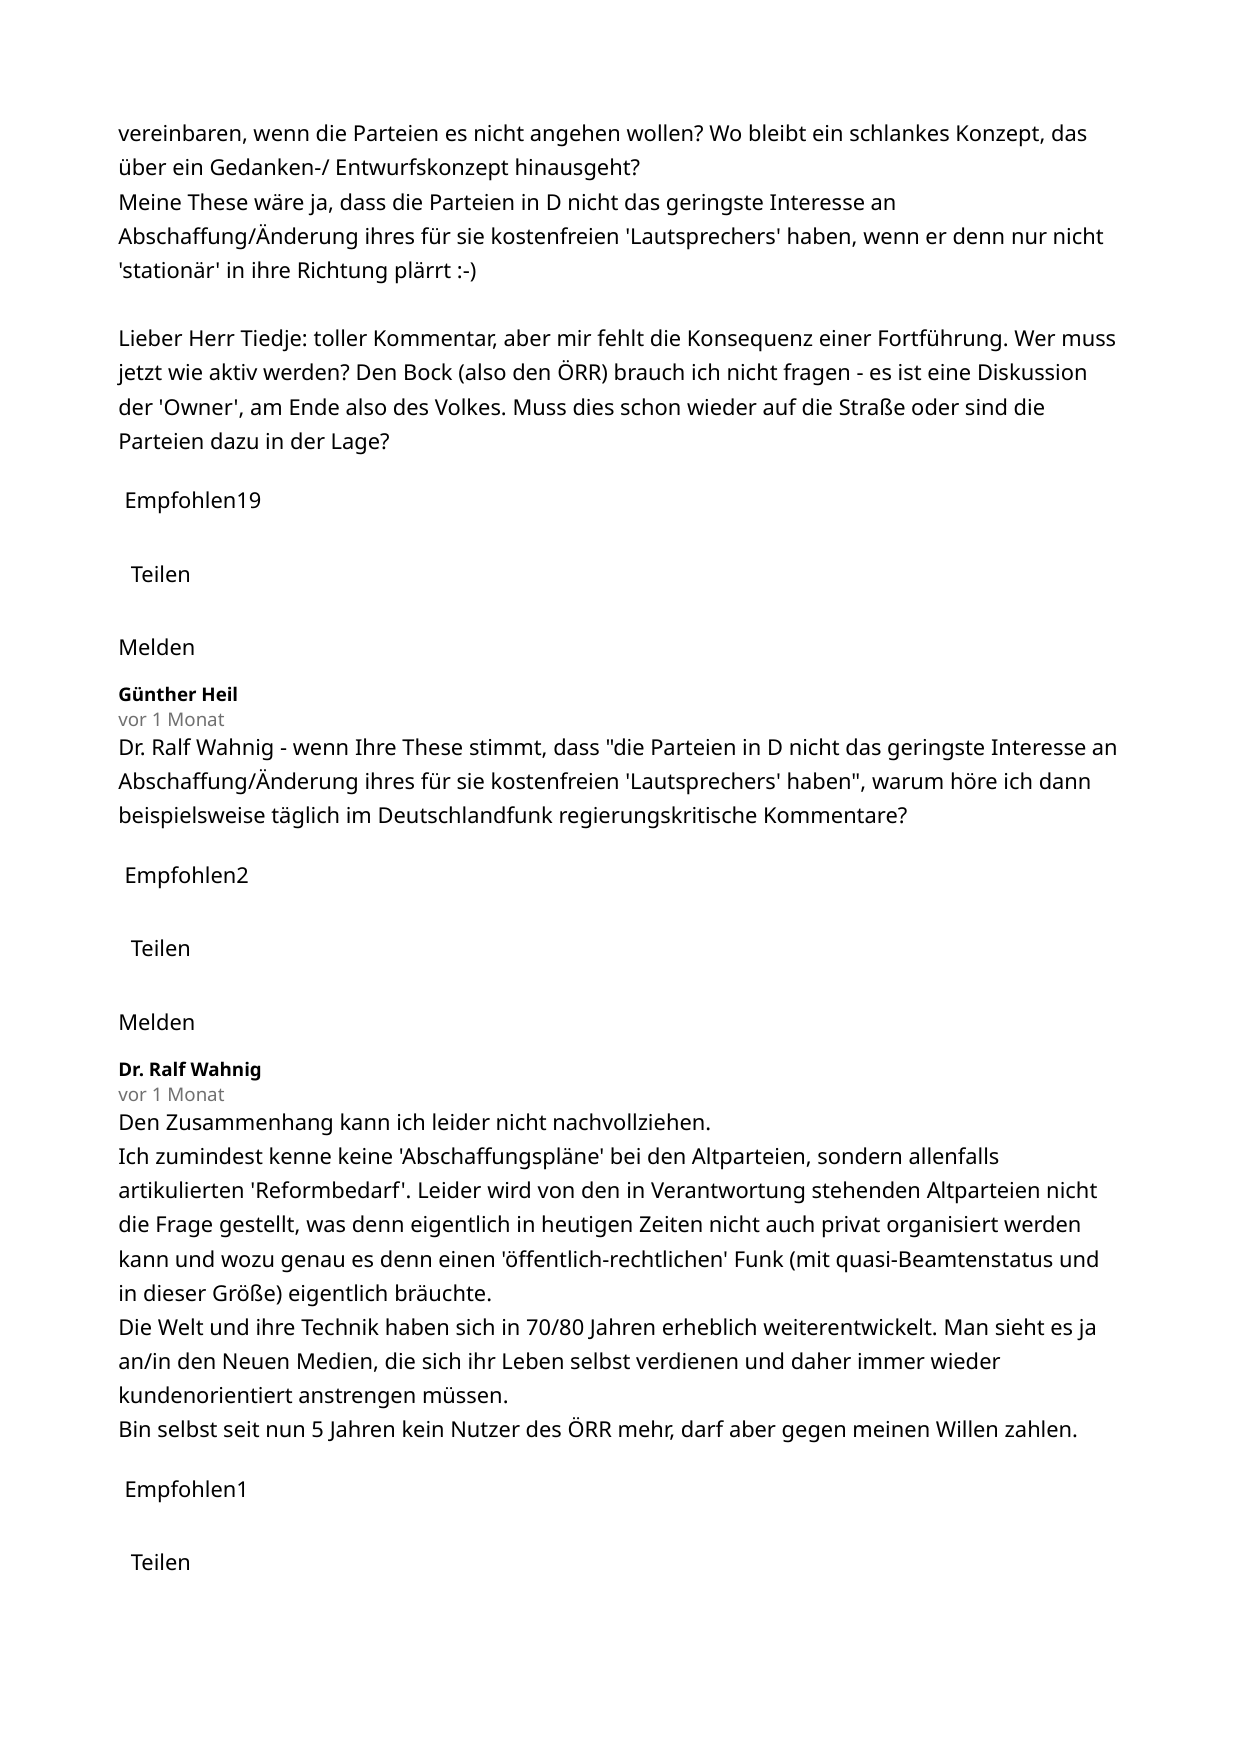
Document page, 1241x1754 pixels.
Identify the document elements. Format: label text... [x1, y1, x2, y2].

text Den Zusammenhang kann ich leider nicht nachvollziehen. Ich zumindest kenne keine 'Abschaffungspläne' bei den Altparteien, sondern allenfalls artikulierten 'Reformbedarf'. Leider wird von den in Verantwortung stehenden Altparteien nicht die Frage gestellt, was denn eigentlich in heutigen Zeiten nicht auch privat organisiert werden kann und wozu genau es denn einen 'öffentlich-rechtlichen' Funk (mit quasi-Beamtenstatus und in dieser Größe) eigentlich bräuchte. Die Welt und ihre Technik haben sich in 70/80 Jahren erheblich weiterentwickelt. Man sieht es ja an/in den Neuen Medien, die sich ihr Leben selbst verdienen und daher immer wieder kundenorientiert anstrengen müssen. Bin selbst seit nun 5 Jahren kein Nutzer des ÖRR mehr, darf aber gegen meinen Willen zahlen. [118, 1107, 1122, 1444]
text Melden [118, 632, 1122, 662]
text Melden [118, 1007, 1122, 1037]
text Empfohlen1 [124, 1473, 1122, 1503]
text Empfohlen2 [124, 859, 1122, 889]
text vor 1 Monat [118, 707, 1122, 732]
text Dr. Ralf Wahnig [118, 1056, 1109, 1081]
text Teilen [131, 1547, 1122, 1577]
text Günther Heil [118, 681, 1109, 707]
text vor 1 Monat [118, 1081, 1122, 1107]
text Teilen [131, 933, 1122, 963]
text vereinbaren, wenn die Parteien es nicht angehen wollen? Wo bleibt ein schlankes Konzept, das über ein Gedanken-/ Entwurfskonzept hinausgeht? Meine These wäre ja, dass die Parteien in D nicht das geringste Interesse an Abschaffung/Änderung ihres für sie kostenfreien 'Lautsprechers' haben, wenn er denn nur nicht 'stationär' in ihre Richtung plärrt :-) Lieber Herr Tiedje: toller Kommentar, aber mir fehlt die Konsequenz einer Fortführung. Wer muss jetzt wie aktiv werden? Den Bock (also den ÖRR) brauch ich nicht fragen - es ist eine Diskussion der 'Owner', am Ende also des Volkes. Muss dies schon wieder auf die Straße oder sind die Parteien dazu in der Lage? [118, 118, 1122, 455]
text Dr. Ralf Wahnig - wenn Ihre These stimmt, dass "die Parteien in D nicht das geringste Interesse an Abschaffung/Änderung ihres für sie kostenfreien 'Lautsprechers' haben", warum höre ich dann beispielsweise täglich im Deutschlandfunk regierungskritische Kommentare? [118, 732, 1122, 830]
text Teilen [131, 558, 1122, 588]
text Empfohlen19 [124, 485, 1122, 514]
